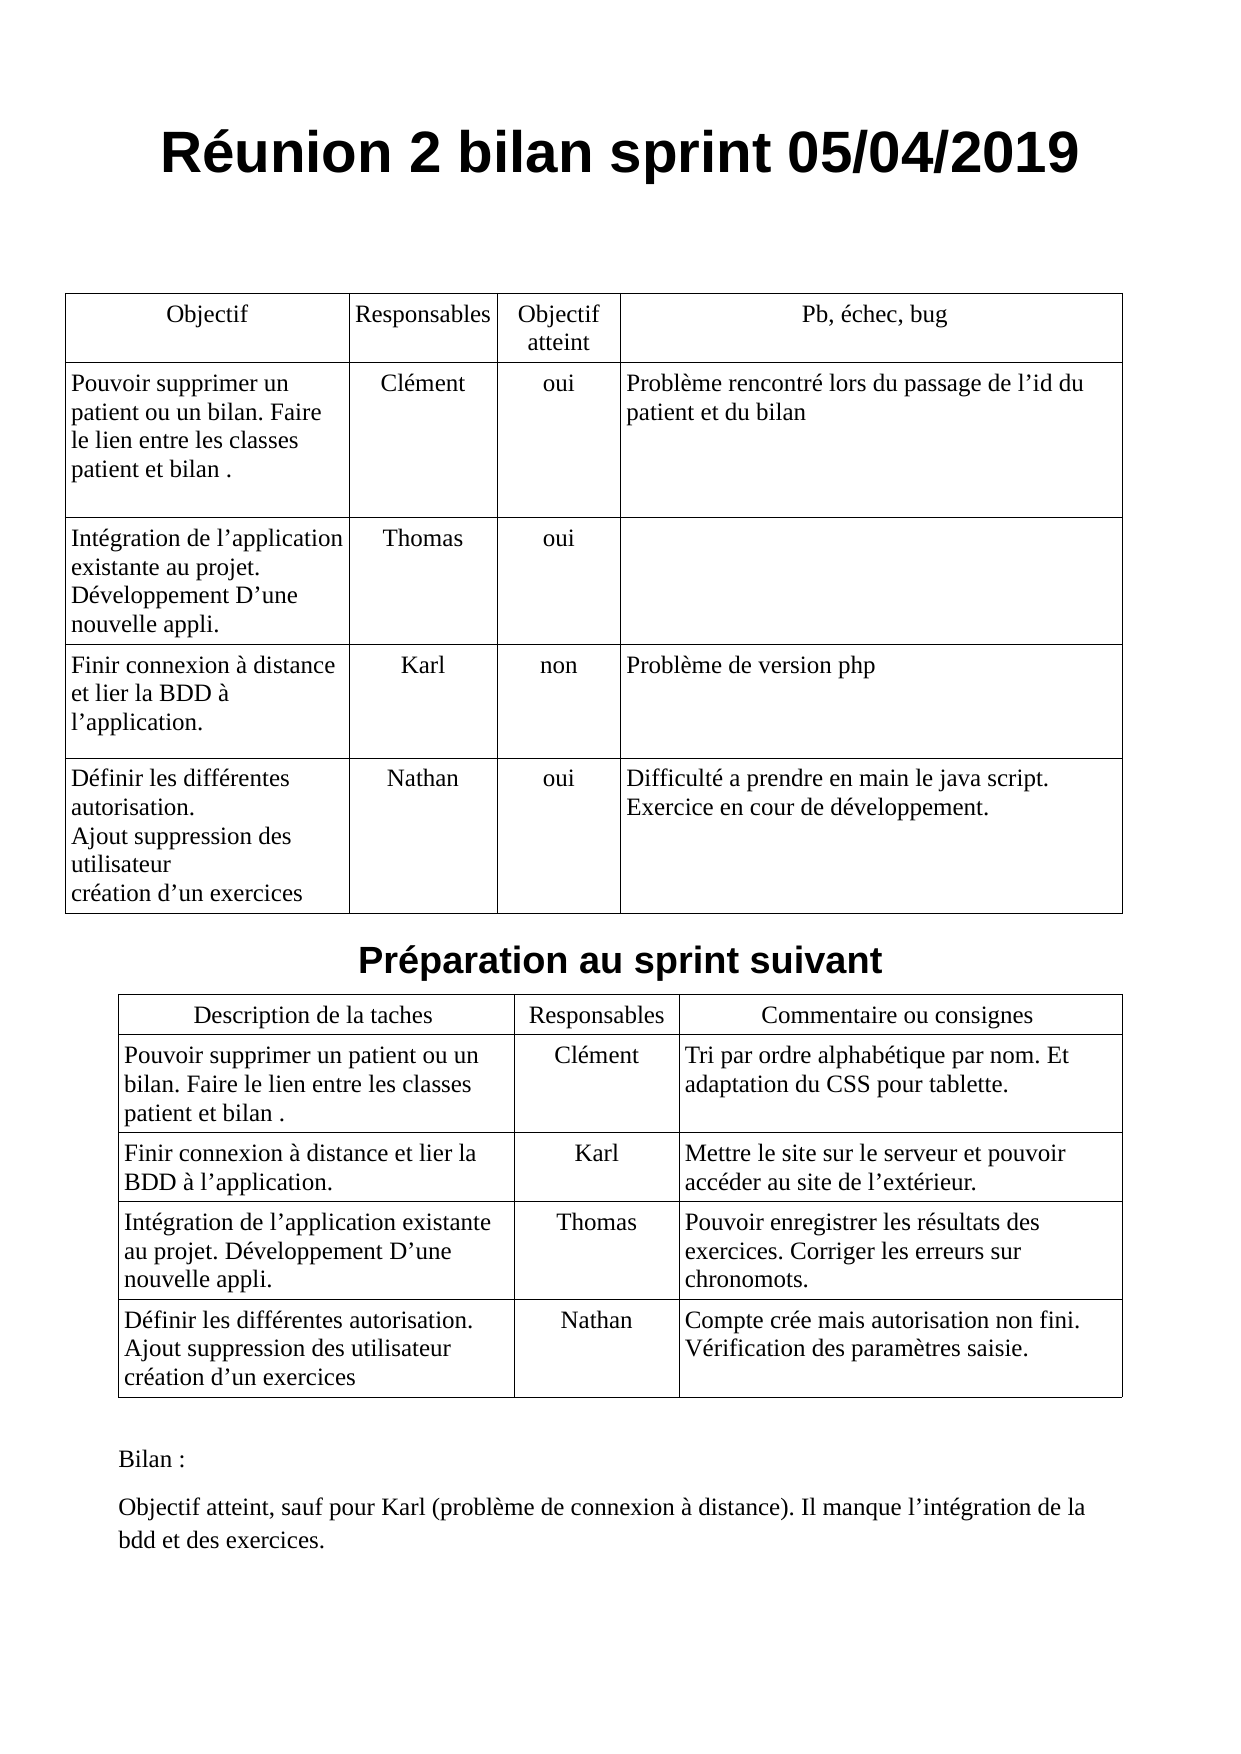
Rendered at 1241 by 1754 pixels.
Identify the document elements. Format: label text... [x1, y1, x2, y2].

table_cell Finir connexion à distance et lier la BDD à l’application. [119, 1133, 514, 1201]
text Objectif atteint, sauf pour Karl (problème de connexion à distance). Il manque l’intégration de la bdd et des exercices. [118, 1492, 1122, 1554]
table_cell Thomas [350, 518, 497, 644]
table_cell Mettre le site sur le serveur et pouvoir accéder au site de l’extérieur. [680, 1133, 1122, 1201]
table_cell oui [498, 759, 620, 913]
table_header Objectif [66, 294, 349, 362]
table_cell Définir les différentes autorisation. Ajout suppression des utilisateur création d’un exercices [119, 1300, 514, 1397]
table_cell Pouvoir supprimer un patient ou un bilan. Faire le lien entre les classes patient et bilan . [66, 363, 349, 517]
table_cell Intégration de l’application existante au projet. Développement D’une nouvelle appli. [66, 518, 349, 644]
table_cell oui [498, 518, 620, 644]
table_cell Nathan [350, 759, 497, 913]
table_cell Intégration de l’application existante au projet. Développement D’une nouvelle appli. [119, 1202, 514, 1299]
table_cell Clément [515, 1035, 679, 1132]
table_cell non [498, 645, 620, 757]
table_cell Compte crée mais autorisation non fini. Vérification des paramètres saisie. [680, 1300, 1122, 1397]
table_cell Pouvoir enregistrer les résultats des exercices. Corriger les erreurs sur chronomots. [680, 1202, 1122, 1299]
table_header Commentaire ou consignes [680, 995, 1122, 1034]
table_cell Finir connexion à distance et lier la BDD à l’application. [66, 645, 349, 757]
table_cell Problème de version php [621, 645, 1122, 757]
table_cell Karl [515, 1133, 679, 1201]
subtitle Préparation au sprint suivant [118, 938, 1122, 981]
table_header Responsables [515, 995, 679, 1034]
table_cell Karl [350, 645, 497, 757]
text Bilan : [118, 1444, 1122, 1473]
table_cell Nathan [515, 1300, 679, 1397]
table_cell Clément [350, 363, 497, 517]
table_cell Problème rencontré lors du passage de l’id du patient et du bilan [621, 363, 1122, 517]
table_header Objectif atteint [498, 294, 620, 362]
table_cell [621, 518, 1122, 644]
table_cell Définir les différentes autorisation. Ajout suppression des utilisateur création d’un exercices [66, 759, 349, 913]
table_cell Difficulté a prendre en main le java script. Exercice en cour de développement. [621, 759, 1122, 913]
table_header Description de la taches [119, 995, 514, 1034]
table_cell Pouvoir supprimer un patient ou un bilan. Faire le lien entre les classes patient et bilan . [119, 1035, 514, 1132]
table_cell Thomas [515, 1202, 679, 1299]
table_header Pb, échec, bug [621, 294, 1122, 362]
table_cell Tri par ordre alphabétique par nom. Et adaptation du CSS pour tablette. [680, 1035, 1122, 1132]
table_header Responsables [350, 294, 497, 362]
title Réunion 2 bilan sprint 05/04/2019 [118, 118, 1122, 185]
table_cell oui [498, 363, 620, 517]
